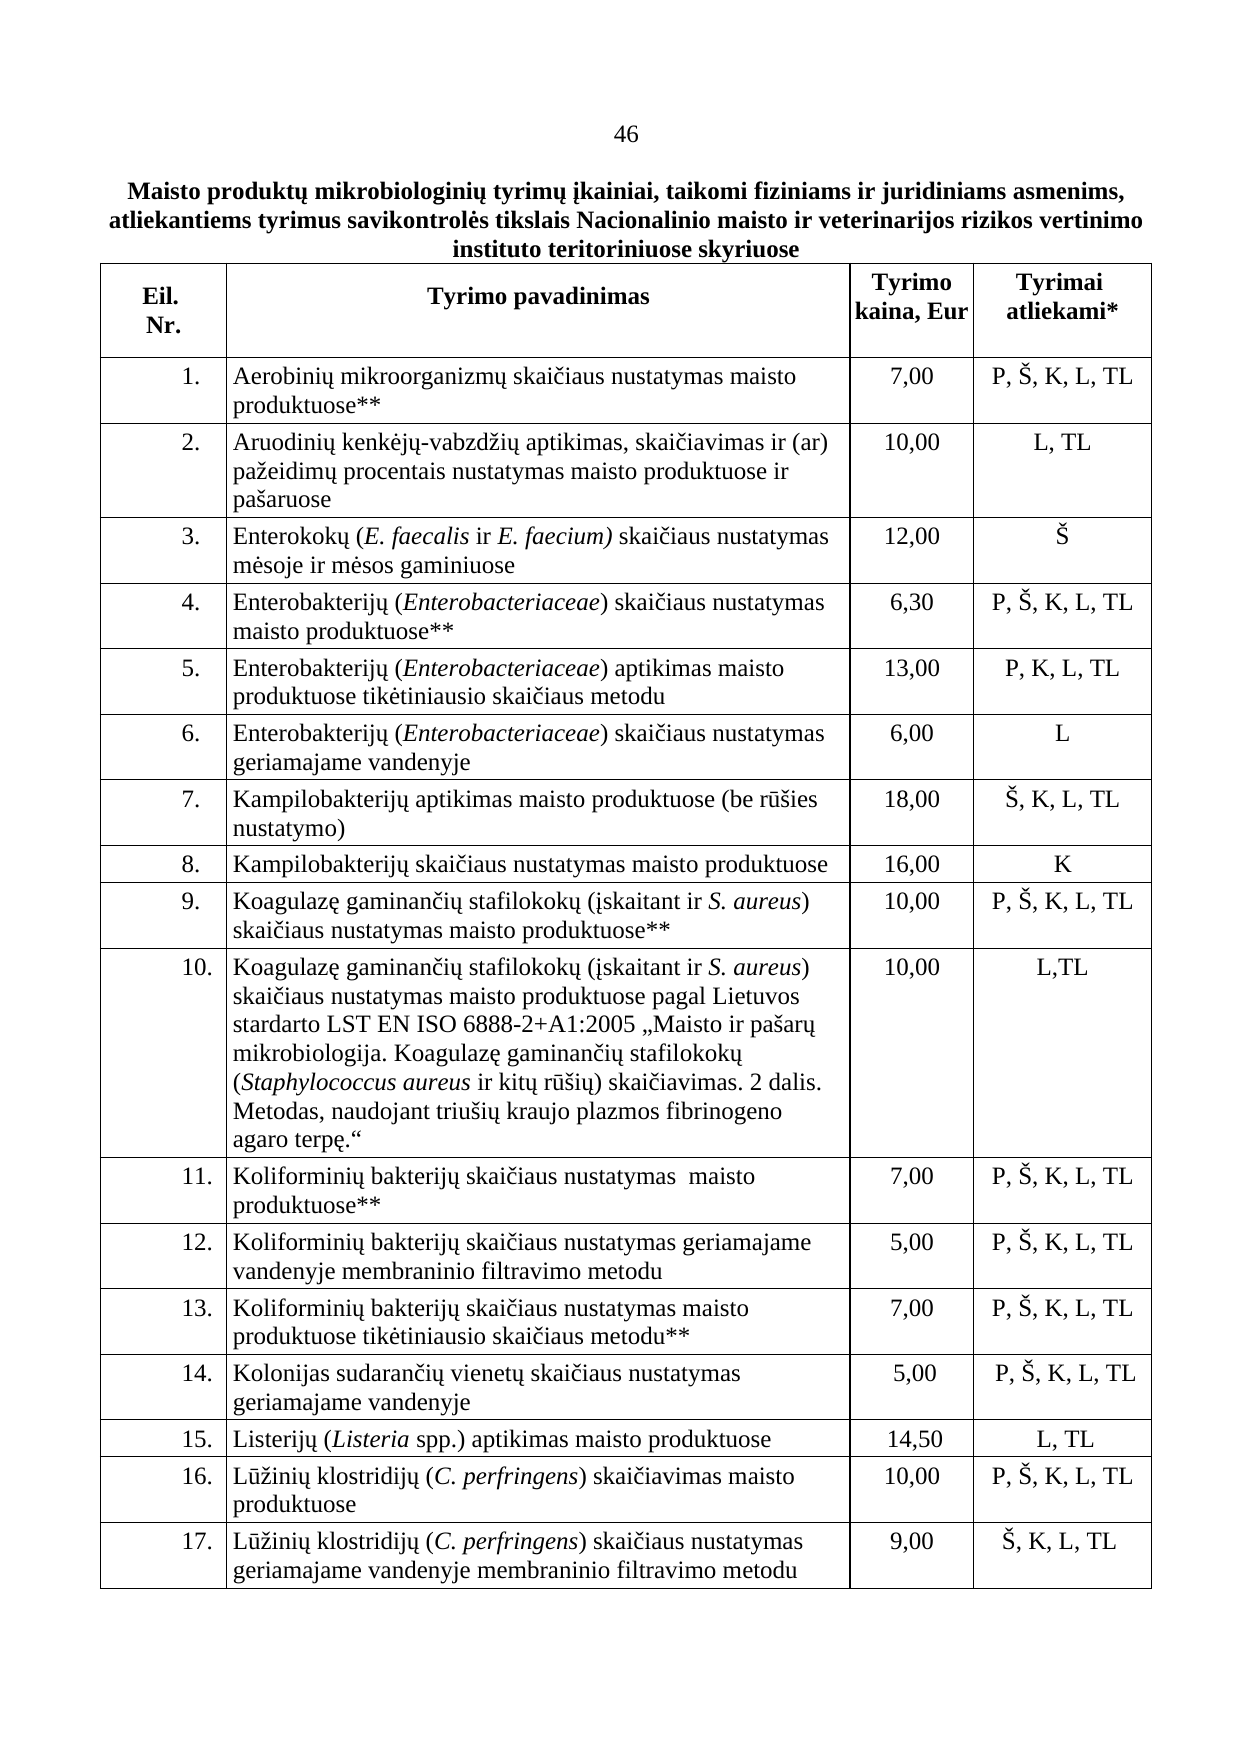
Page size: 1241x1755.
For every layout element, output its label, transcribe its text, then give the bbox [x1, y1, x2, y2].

table_cell Š, K, L, TL [974, 780, 1151, 845]
table_cell 6,30 [851, 584, 973, 648]
table_cell 9,00 [851, 1523, 973, 1587]
table_cell L [974, 715, 1151, 779]
table_cell 13. [101, 1289, 226, 1354]
table_cell 14,50 [851, 1420, 973, 1456]
table_cell P, Š, K, L, TL [974, 883, 1151, 947]
table_cell K [974, 846, 1151, 882]
table_cell 10,00 [851, 424, 973, 517]
text Maisto produktų mikrobiologinių tyrimų įkainiai, taikomi fiziniams ir juridiniams asmenims, atliekantiems tyrimus savikontrolės tikslais Nacionalinio maisto ir veterinarijos rizikos vertinimo instituto teritoriniuose skyriuose [100, 176, 1152, 262]
table_cell 8. [101, 846, 226, 882]
table_header Tyrimo kaina, Eur [851, 264, 973, 357]
table_cell 1. [101, 358, 226, 422]
table_cell 3. [101, 518, 226, 582]
table_cell Listerijų (Listeria spp.) aptikimas maisto produktuose [227, 1420, 849, 1456]
table_cell 10,00 [851, 883, 973, 947]
table_cell P, Š, K, L, TL [974, 1158, 1151, 1222]
table_cell 7,00 [851, 1158, 973, 1222]
table_header Tyrimo pavadinimas [227, 264, 849, 357]
table_cell Koliforminių bakterijų skaičiaus nustatymas maisto produktuose** [227, 1158, 849, 1222]
table_cell Enterobakterijų (Enterobacteriaceae) skaičiaus nustatymas maisto produktuose** [227, 584, 849, 648]
table_cell 12,00 [851, 518, 973, 582]
table_cell 18,00 [851, 780, 973, 845]
table_cell P, Š, K, L, TL [974, 1355, 1151, 1419]
table_cell 7. [101, 780, 226, 845]
table_cell 7,00 [851, 358, 973, 422]
table_cell 5. [101, 649, 226, 714]
table_cell 6. [101, 715, 226, 779]
table_header Eil. Nr. [101, 264, 226, 357]
table_cell 9. [101, 883, 226, 947]
table_cell P, Š, K, L, TL [974, 1224, 1151, 1288]
table_cell Kampilobakterijų aptikimas maisto produktuose (be rūšies nustatymo) [227, 780, 849, 845]
table_cell Lūžinių klostridijų (C. perfringens) skaičiavimas maisto produktuose [227, 1457, 849, 1522]
table_cell 15. [101, 1420, 226, 1456]
table_cell 6,00 [851, 715, 973, 779]
table_cell Š [974, 518, 1151, 582]
table_cell Koliforminių bakterijų skaičiaus nustatymas geriamajame vandenyje membraninio filtravimo metodu [227, 1224, 849, 1288]
table_cell 11. [101, 1158, 226, 1222]
table_cell Aerobinių mikroorganizmų skaičiaus nustatymas maisto produktuose** [227, 358, 849, 422]
table_cell Kampilobakterijų skaičiaus nustatymas maisto produktuose [227, 846, 849, 882]
table_cell 4. [101, 584, 226, 648]
table_cell Aruodinių kenkėjų-vabzdžių aptikimas, skaičiavimas ir (ar) pažeidimų procentais nustatymas maisto produktuose ir pašaruose [227, 424, 849, 517]
table_cell L, TL [974, 1420, 1151, 1456]
table_header Tyrimai atliekami* [974, 264, 1151, 357]
table_cell 16,00 [851, 846, 973, 882]
table_cell 16. [101, 1457, 226, 1522]
table_cell 13,00 [851, 649, 973, 714]
table_cell 17. [101, 1523, 226, 1587]
table_cell P, K, L, TL [974, 649, 1151, 714]
table_cell 5,00 [851, 1355, 973, 1419]
table_cell L, TL [974, 424, 1151, 517]
table_cell Kolonijas sudarančių vienetų skaičiaus nustatymas geriamajame vandenyje [227, 1355, 849, 1419]
table_cell Koagulazę gaminančių stafilokokų (įskaitant ir S. aureus) skaičiaus nustatymas maisto produktuose** [227, 883, 849, 947]
table_cell 12. [101, 1224, 226, 1288]
table_cell 10,00 [851, 949, 973, 1157]
table_cell P, Š, K, L, TL [974, 584, 1151, 648]
table_cell 7,00 [851, 1289, 973, 1354]
table_cell P, Š, K, L, TL [974, 1289, 1151, 1354]
table_cell 10. [101, 949, 226, 1157]
table_cell Š, K, L, TL [974, 1523, 1151, 1587]
table_cell 2. [101, 424, 226, 517]
table_cell 5,00 [851, 1224, 973, 1288]
table_cell 14. [101, 1355, 226, 1419]
table_cell L,TL [974, 949, 1151, 1157]
table_cell 10,00 [851, 1457, 973, 1522]
table_cell P, Š, K, L, TL [974, 358, 1151, 422]
table_cell Enterobakterijų (Enterobacteriaceae) aptikimas maisto produktuose tikėtiniausio skaičiaus metodu [227, 649, 849, 714]
table_cell Enterokokų (E. faecalis ir E. faecium) skaičiaus nustatymas mėsoje ir mėsos gaminiuose [227, 518, 849, 582]
table_cell P, Š, K, L, TL [974, 1457, 1151, 1522]
table_cell Koliforminių bakterijų skaičiaus nustatymas maisto produktuose tikėtiniausio skaičiaus metodu** [227, 1289, 849, 1354]
table_cell Lūžinių klostridijų (C. perfringens) skaičiaus nustatymas geriamajame vandenyje membraninio filtravimo metodu [227, 1523, 849, 1587]
table_cell Enterobakterijų (Enterobacteriaceae) skaičiaus nustatymas geriamajame vandenyje [227, 715, 849, 779]
table_cell Koagulazę gaminančių stafilokokų (įskaitant ir S. aureus) skaičiaus nustatymas maisto produktuose pagal Lietuvos stardarto LST EN ISO 6888-2+A1:2005 „Maisto ir pašarų mikrobiologija. Koagulazę gaminančių stafilokokų (Staphylococcus aureus ir kitų rūšių) skaičiavimas. 2 dalis. Metodas, naudojant triušių kraujo plazmos fibrinogeno agaro terpę.“ [227, 949, 849, 1157]
